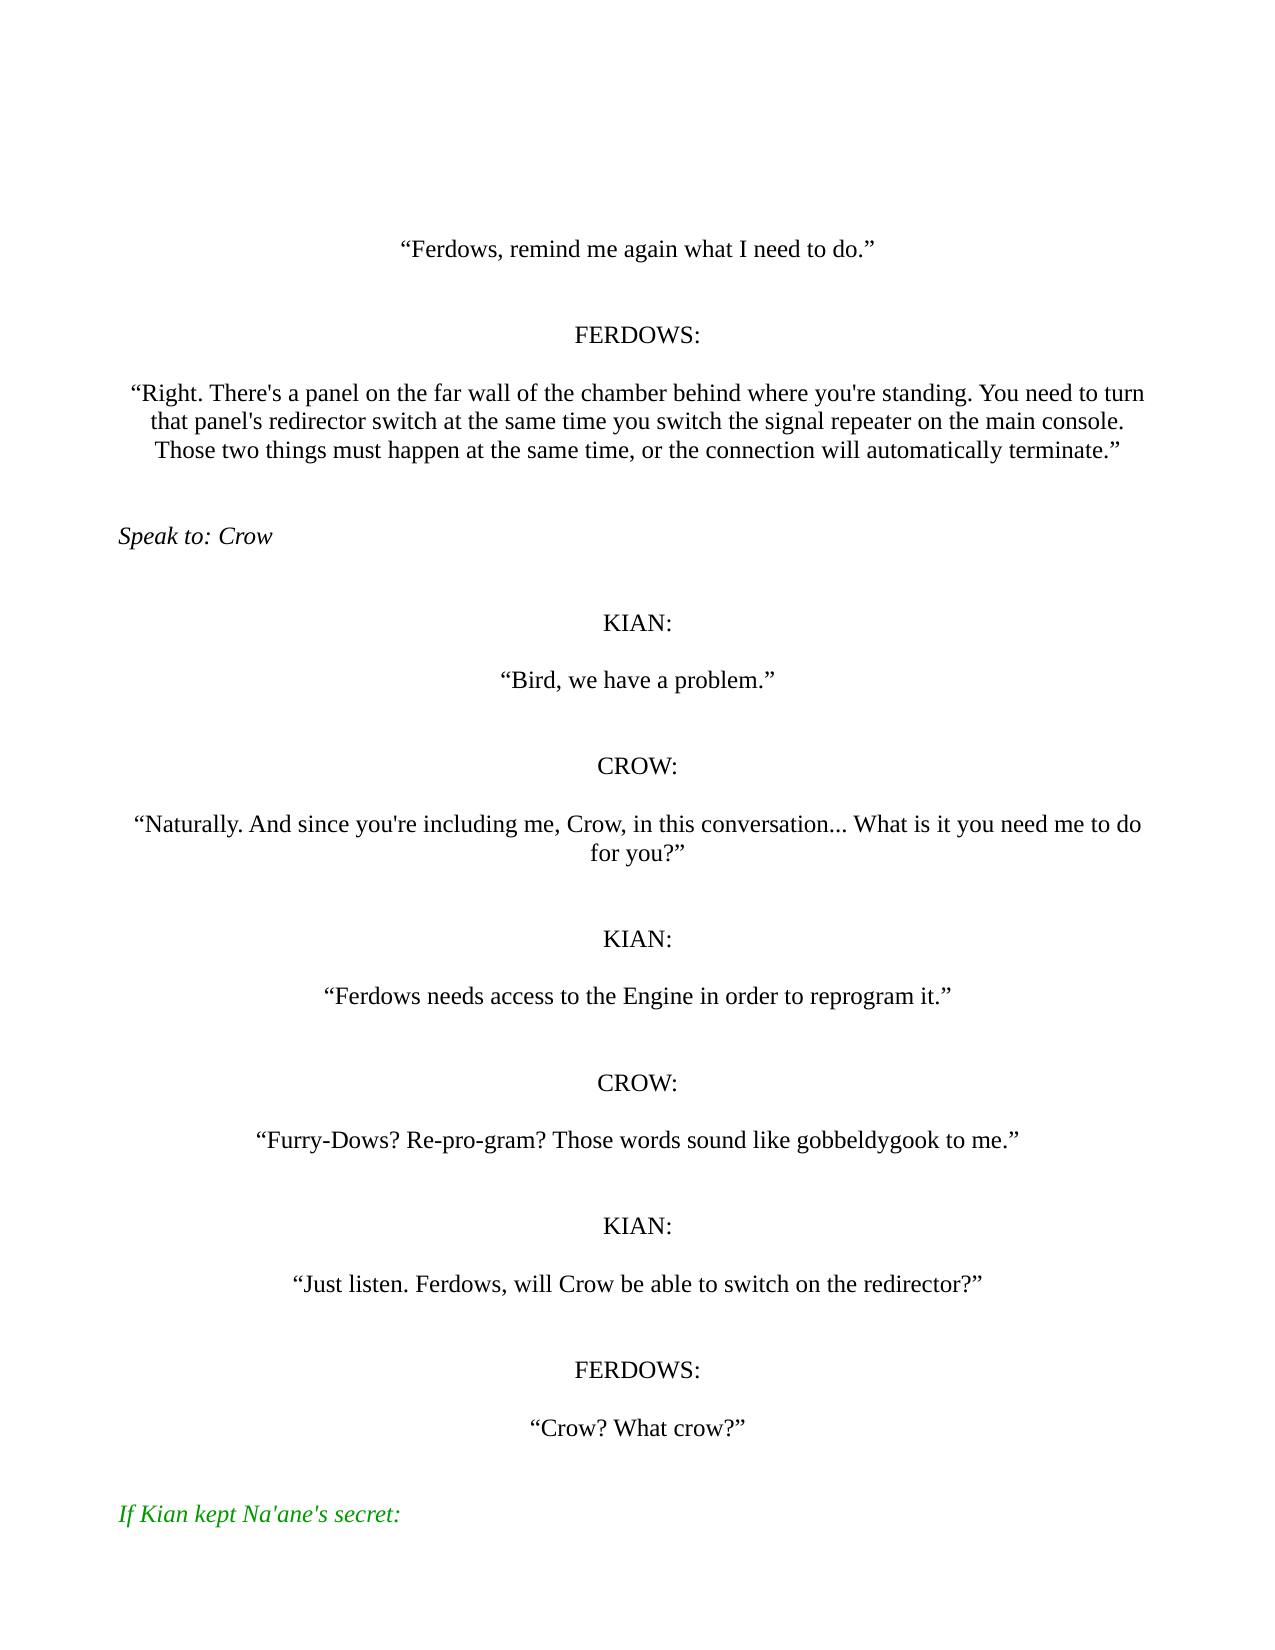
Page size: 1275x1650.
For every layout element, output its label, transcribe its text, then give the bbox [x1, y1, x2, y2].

text “Right. There's a panel on the far wall of the chamber behind where you're standing. You need to turn that panel's redirector switch at the same time you switch the signal repeater on the main console. Those two things must happen at the same time, or the connection will automatically terminate.” [118, 378, 1157, 464]
text “Furry-Dows? Re-pro-gram? Those words sound like gobbeldygook to me.” [118, 1125, 1157, 1154]
text If Kian kept Na'ane's secret: [118, 1499, 1157, 1528]
text KIAN: [118, 608, 1157, 636]
text Speak to: Crow [118, 521, 1157, 550]
text “Crow? What crow?” [118, 1413, 1157, 1441]
text KIAN: [118, 924, 1157, 953]
text “Ferdows, remind me again what I need to do.” [118, 234, 1157, 263]
text CROW: [118, 751, 1157, 780]
text “Naturally. And since you're including me, Crow, in this conversation... What is it you need me to do for you?” [118, 809, 1157, 866]
text FERDOWS: [118, 320, 1157, 349]
text “Bird, we have a problem.” [118, 665, 1157, 694]
text KIAN: [118, 1211, 1157, 1240]
text FERDOWS: [118, 1326, 1157, 1384]
text CROW: [118, 1068, 1157, 1096]
text “Ferdows needs access to the Engine in order to reprogram it.” [118, 981, 1157, 1010]
text “Just listen. Ferdows, will Crow be able to switch on the redirector?” [118, 1269, 1157, 1298]
